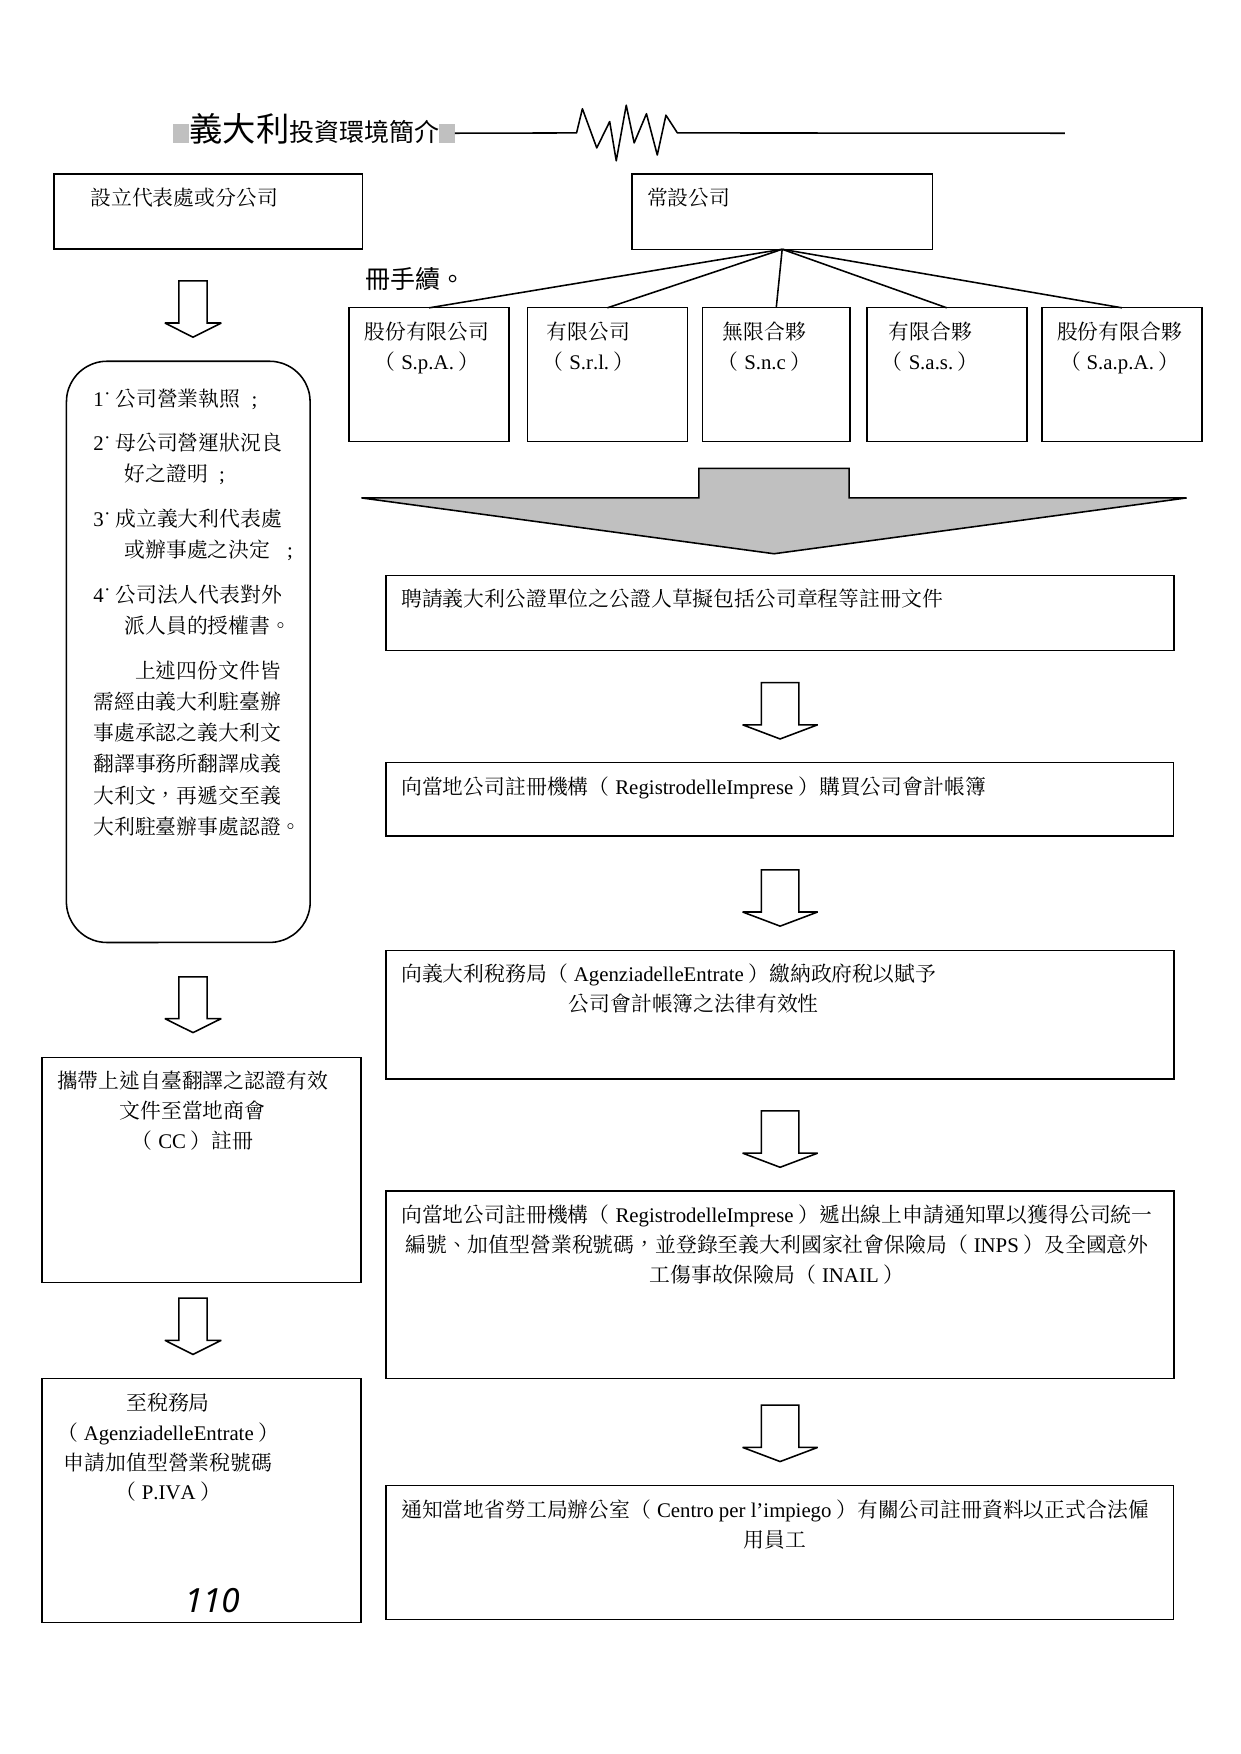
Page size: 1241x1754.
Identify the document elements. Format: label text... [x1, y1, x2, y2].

text [801, 254, 1060, 299]
text [640, 251, 781, 299]
text [797, 236, 1063, 296]
text 冊手續。 [327, 236, 766, 299]
text [779, 251, 916, 299]
